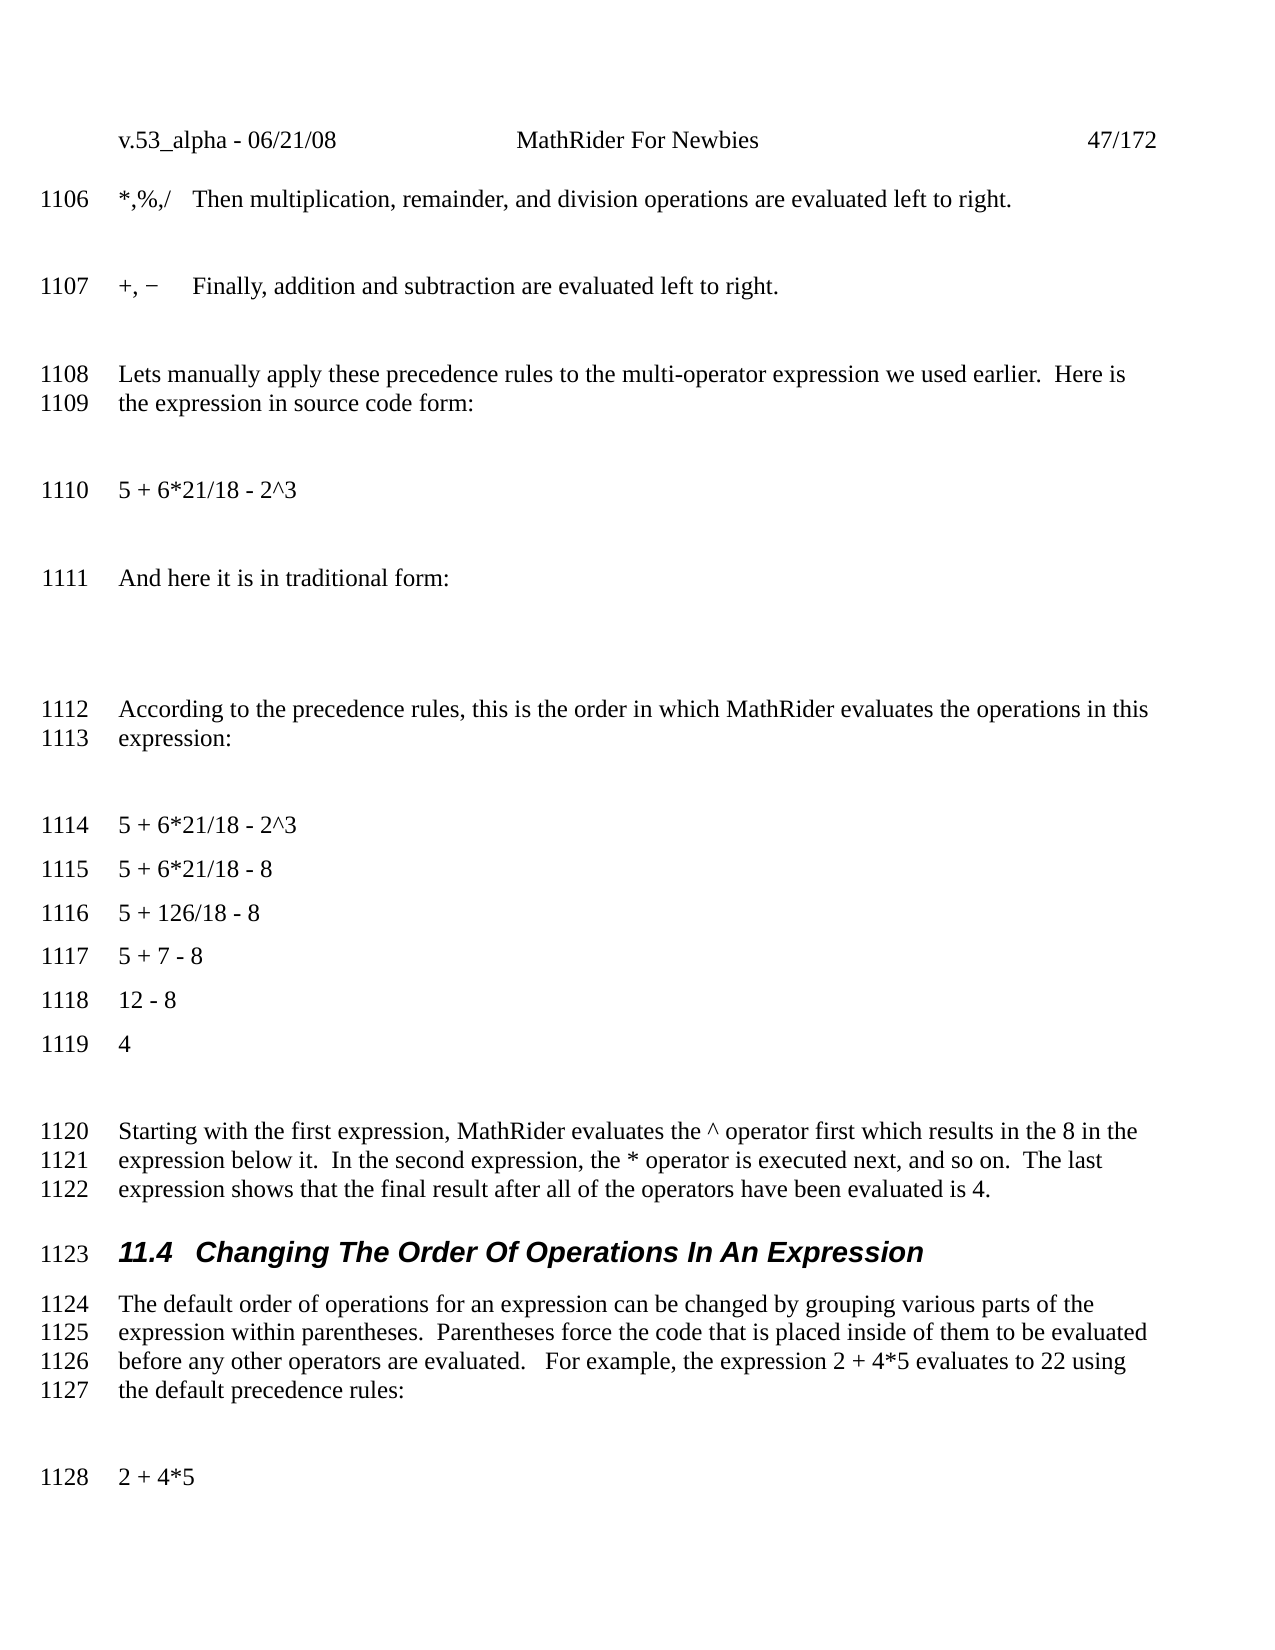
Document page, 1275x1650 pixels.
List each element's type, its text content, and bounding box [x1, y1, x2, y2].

text The default order of operations for an expression can be changed by grouping various parts of the expression within parentheses. Parentheses force the code that is placed inside of them to be evaluated before any other operators are evaluated. For example, the expression 2 + 4*5 evaluates to 22 using the default precedence rules: [118, 1289, 1157, 1404]
text 5 + 6*21/18 - 2^3 [118, 810, 1157, 839]
text 5 + 126/18 - 8 [118, 898, 1157, 926]
text 5 + 7 - 8 [118, 941, 1157, 970]
text 2 + 4*5 [118, 1462, 1157, 1491]
text *,%,/ Then multiplication, remainder, and division operations are evaluated left to right. [118, 184, 1157, 213]
text 4 [118, 1029, 1157, 1058]
text 5 + 6*21/18 - 8 [118, 854, 1157, 883]
text And here it is in traditional form: [118, 563, 1157, 591]
text 12 - 8 [118, 985, 1157, 1014]
text +, − Finally, addition and subtraction are evaluated left to right. [118, 271, 1157, 300]
text According to the precedence rules, this is the order in which MathRider evaluates the operations in this expression: [118, 694, 1157, 751]
subtitle Changing The Order Of Operations In An Expression [118, 1235, 1157, 1269]
text Starting with the first expression, MathRider evaluates the ^ operator first which results in the 8 in the expression below it. In the second expression, the * operator is executed next, and so on. The last expression shows that the final result after all of the operators have been evaluated is 4. [118, 1116, 1157, 1203]
text Lets manually apply these precedence rules to the multi-operator expression we used earlier. Here is the expression in source code form: [118, 359, 1157, 416]
text 5 + 6*21/18 - 2^3 [118, 475, 1157, 504]
